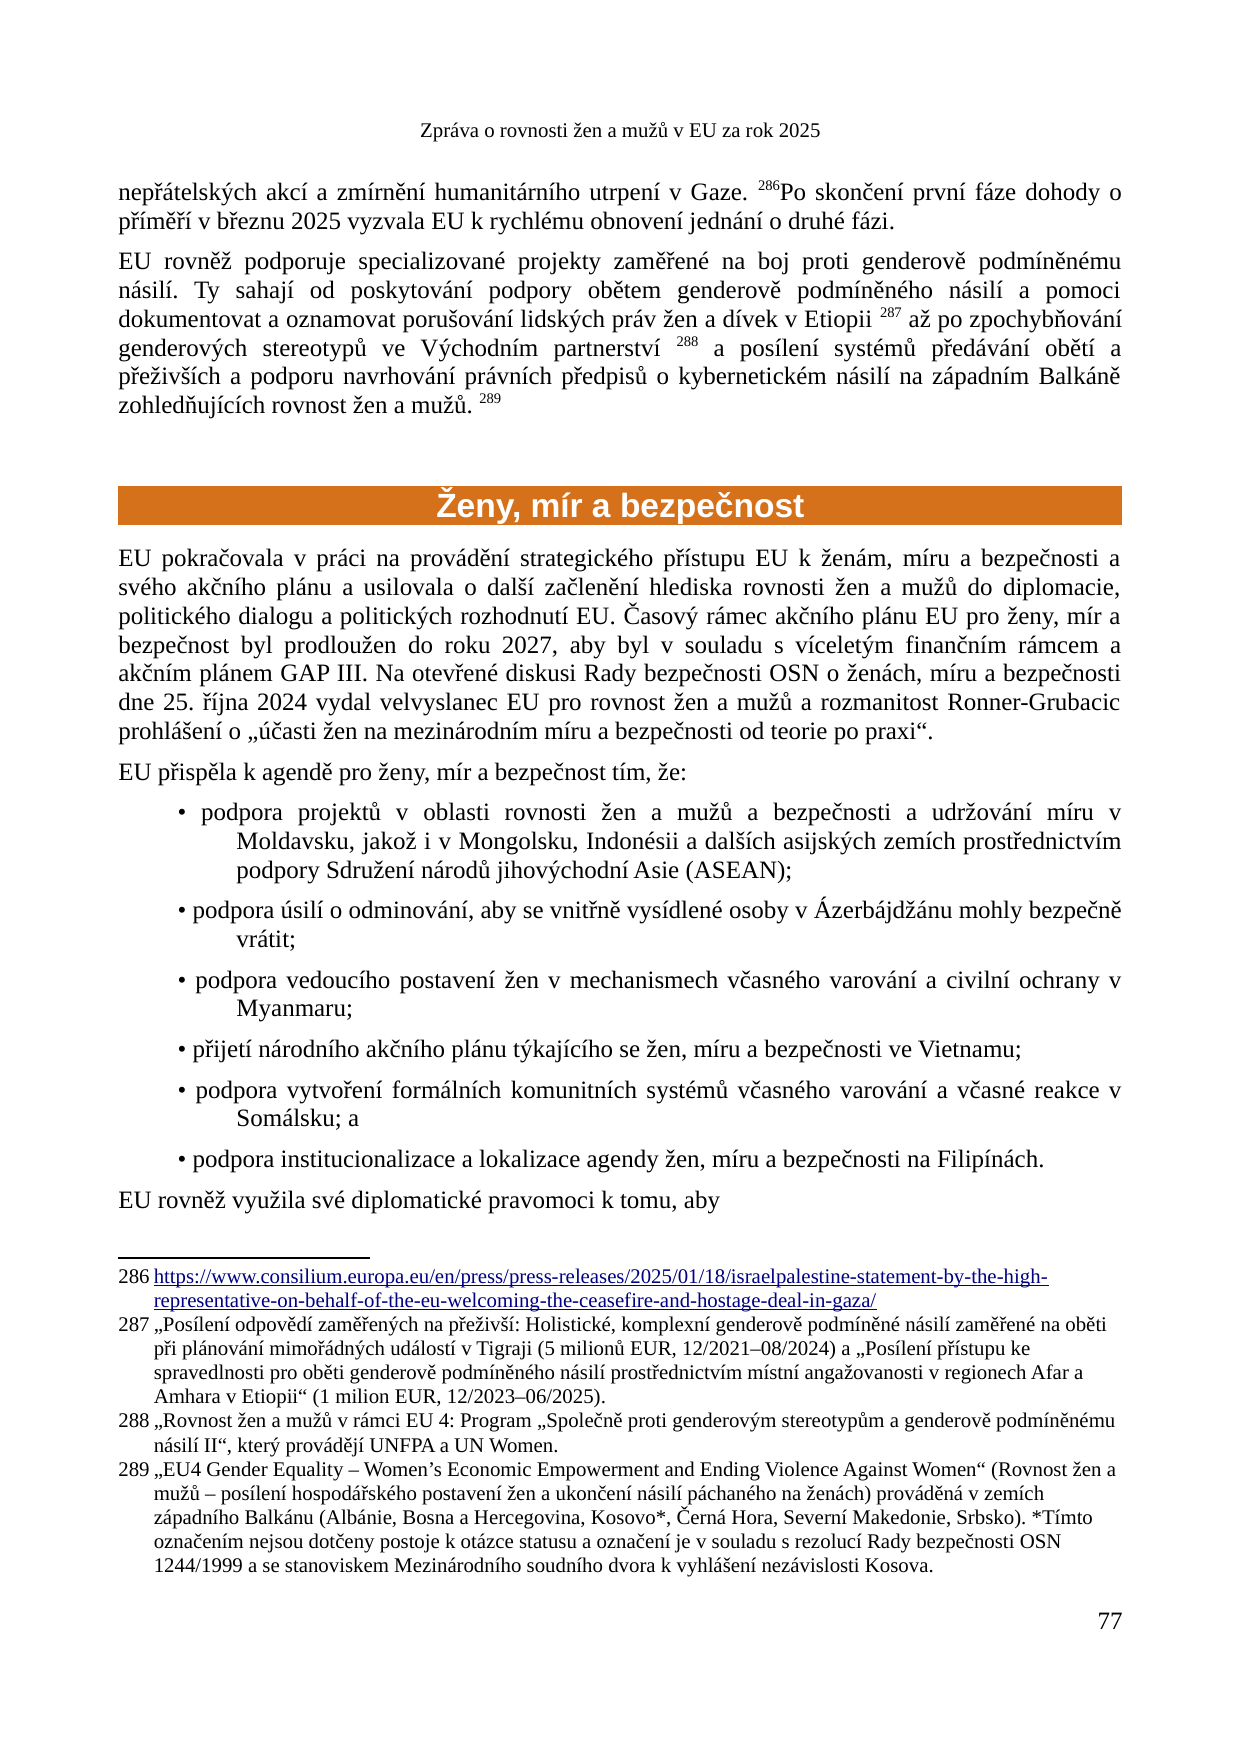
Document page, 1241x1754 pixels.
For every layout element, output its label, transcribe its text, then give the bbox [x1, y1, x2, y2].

text • podpora vytvoření formálních komunitních systémů včasného varování a včasné reakce v Somálsku; a [177, 1075, 1122, 1132]
text • podpora projektů v oblasti rovnosti žen a mužů a bezpečnosti a udržování míru v Moldavsku, jakož i v Mongolsku, Indonésii a dalších asijských zemích prostřednictvím podpory Sdružení národů jihovýchodní Asie (ASEAN); [177, 797, 1122, 883]
text „Posílení odpovědí zaměřených na přeživší: Holistické, komplexní genderově podmíněné násilí zaměřené na oběti při plánování mimořádných událostí v Tigraji (5 milionů EUR, 12/2021–08/2024) a „Posílení přístupu ke spravedlnosti pro oběti genderově podmíněného násilí prostřednictvím místní angažovanosti v regionech Afar a Amhara v Etiopii“ (1 milion EUR, 12/2023–06/2025). [118, 1312, 1122, 1408]
text EU rovněž podporuje specializované projekty zaměřené na boj proti genderově podmíněnému násilí. Ty sahají od poskytování podpory obětem genderově podmíněného násilí a pomoci dokumentovat a oznamovat porušování lidských práv žen a dívek v Etiopii až po zpochybňování genderových stereotypů ve Východním partnerství a posílení systémů předávání obětí a přeživších a podporu navrhování právních předpisů o kybernetickém násilí na západním Balkáně zohledňujících rovnost žen a mužů. [118, 246, 1122, 419]
text • podpora institucionalizace a lokalizace agendy žen, míru a bezpečnosti na Filipínách. [177, 1144, 1122, 1173]
text „Rovnost žen a mužů v rámci EU 4: Program „Společně proti genderovým stereotypům a genderově podmíněnému násilí II“, který provádějí UNFPA a UN Women. [118, 1408, 1122, 1457]
text https://www.consilium.europa.eu/en/press/press-releases/2025/01/18/israelpalestine-statement-by-the-high-representative-on-behalf-of-the-eu-welcoming-the-ceasefire-and-hostage-deal-in-gaza/ [118, 1264, 1122, 1312]
text • podpora úsilí o odminování, aby se vnitřně vysídlené osoby v Ázerbájdžánu mohly bezpečně vrátit; [177, 895, 1122, 953]
text • přijetí národního akčního plánu týkajícího se žen, míru a bezpečnosti ve Vietnamu; [177, 1034, 1122, 1063]
text „EU4 Gender Equality – Women’s Economic Empowerment and Ending Violence Against Women“ (Rovnost žen a mužů – posílení hospodářského postavení žen a ukončení násilí páchaného na ženách) prováděná v zemích západního Balkánu (Albánie, Bosna a Hercegovina, Kosovo*, Černá Hora, Severní Makedonie, Srbsko). *Tímto označením nejsou dotčeny postoje k otázce statusu a označení je v souladu s rezolucí Rady bezpečnosti OSN 1244/1999 a se stanoviskem Mezinárodního soudního dvora k vyhlášení nezávislosti Kosova. [118, 1457, 1122, 1577]
text nepřátelských akcí a zmírnění humanitárního utrpení v Gaze. Po skončení první fáze dohody o příměří v březnu 2025 vyzvala EU k rychlému obnovení jednání o druhé fázi. [118, 177, 1122, 234]
subtitle Ženy, mír a bezpečnost [118, 486, 1122, 525]
text EU přispěla k agendě pro ženy, mír a bezpečnost tím, že: [118, 757, 1122, 785]
text EU pokračovala v práci na provádění strategického přístupu EU k ženám, míru a bezpečnosti a svého akčního plánu a usilovala o další začlenění hlediska rovnosti žen a mužů do diplomacie, politického dialogu a politických rozhodnutí EU. Časový rámec akčního plánu EU pro ženy, mír a bezpečnost byl prodloužen do roku 2027, aby byl v souladu s víceletým finančním rámcem a akčním plánem GAP III. Na otevřené diskusi Rady bezpečnosti OSN o ženách, míru a bezpečnosti dne 25. října 2024 vydal velvyslanec EU pro rovnost žen a mužů a rozmanitost Ronner-Grubacic prohlášení o „účasti žen na mezinárodním míru a bezpečnosti od teorie po praxi“. [118, 543, 1122, 745]
text • podpora vedoucího postavení žen v mechanismech včasného varování a civilní ochrany v Myanmaru; [177, 965, 1122, 1022]
text EU rovněž využila své diplomatické pravomoci k tomu, aby [118, 1185, 1122, 1213]
